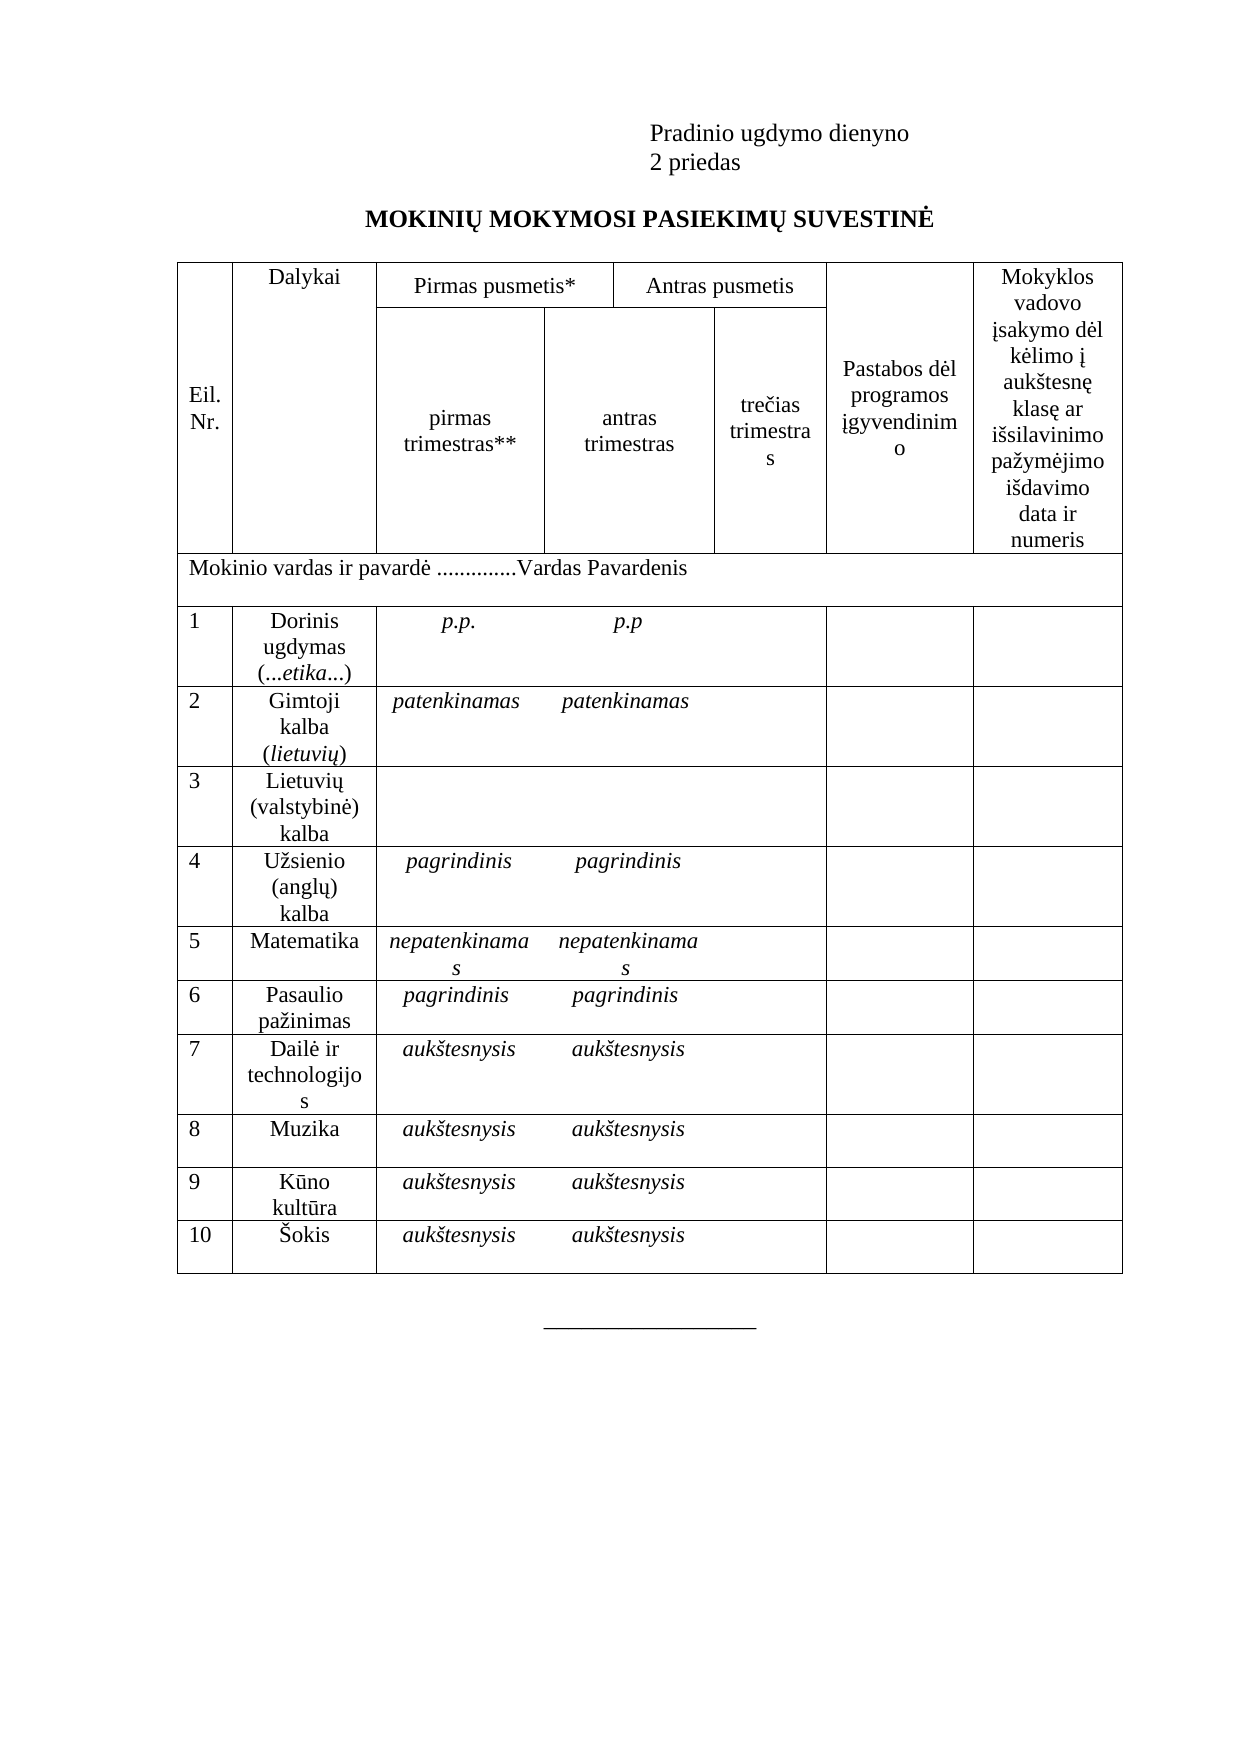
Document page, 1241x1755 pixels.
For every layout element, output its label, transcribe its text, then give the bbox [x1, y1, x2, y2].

table_cell [974, 981, 1122, 1034]
table_cell aukštesnysis [377, 1115, 544, 1167]
table_cell p.p. [377, 607, 544, 686]
table_cell [974, 927, 1122, 980]
table_cell Mokinio vardas ir pavardė ..............Vardas Pavardenis [178, 554, 973, 606]
table_cell [715, 1035, 826, 1114]
table_cell [827, 1115, 973, 1167]
table_cell aukštesnysis [377, 1221, 544, 1273]
table_cell [998, 554, 1022, 606]
table_cell Užsienio (anglų) kalba [233, 847, 376, 926]
table_cell [827, 927, 973, 980]
table_cell [715, 1115, 826, 1167]
table_header Pastabos dėl programos įgyvendinimo [827, 263, 973, 553]
table_cell [1072, 554, 1097, 606]
table_cell antras trimestras [545, 308, 714, 553]
table_cell trečias trimestras [715, 308, 826, 553]
table_cell [715, 607, 826, 686]
table_cell pagrindinis [377, 981, 544, 1034]
table_cell [827, 981, 973, 1034]
table_cell patenkinamas [377, 687, 544, 766]
table_cell 8 [178, 1115, 232, 1167]
text MOKINIŲ MOKYMOSI PASIEKIMŲ SUVESTINĖ [177, 204, 1122, 233]
table_cell aukštesnysis [377, 1035, 544, 1114]
table_cell 2 [178, 687, 232, 766]
table_cell pagrindinis [377, 847, 544, 926]
table_cell 7 [178, 1035, 232, 1114]
table_cell [974, 607, 1122, 686]
table_cell Dorinis ugdymas (...etika...) [233, 607, 376, 686]
table_cell [1047, 554, 1072, 606]
table_cell [974, 847, 1122, 926]
table_cell 4 [178, 847, 232, 926]
table_cell [1023, 554, 1047, 606]
table_cell aukštesnysis [544, 1115, 714, 1167]
table_cell [827, 1221, 973, 1273]
table_cell Pasaulio pažinimas [233, 981, 376, 1034]
table_cell Lietuvių (valstybinė) kalba [233, 767, 376, 846]
text _________________ [177, 1303, 1122, 1332]
table_cell 5 [178, 927, 232, 980]
table_cell 3 [178, 767, 232, 846]
table_cell 9 [178, 1168, 232, 1220]
table_cell [544, 767, 714, 846]
table_cell [974, 767, 1122, 846]
table_cell [715, 687, 826, 766]
table_cell aukštesnysis [544, 1035, 714, 1114]
table_cell Muzika [233, 1115, 376, 1167]
table_cell [715, 927, 826, 980]
table_cell pagrindinis [544, 847, 714, 926]
table_header Antras pusmetis [614, 263, 826, 307]
table_cell [973, 554, 998, 606]
text 2 priedas [649, 147, 1122, 176]
table_cell aukštesnysis [544, 1168, 714, 1220]
table_header Eil. Nr. [178, 263, 232, 553]
table_cell [974, 687, 1122, 766]
table_header Pirmas pusmetis* [377, 263, 613, 307]
table_cell [715, 1221, 826, 1273]
table_cell [827, 1168, 973, 1220]
table_cell [974, 1168, 1122, 1220]
table_cell Dailė ir technologijos [233, 1035, 376, 1114]
table_cell [377, 767, 544, 846]
table_cell 10 [178, 1221, 232, 1273]
table_cell nepatenkinamas [377, 927, 544, 980]
table_cell [715, 981, 826, 1034]
table_cell Šokis [233, 1221, 376, 1273]
table_cell [827, 767, 973, 846]
text Pradinio ugdymo dienyno [649, 118, 1122, 147]
table_cell Matematika [233, 927, 376, 980]
table_cell [827, 607, 973, 686]
table_cell aukštesnysis [544, 1221, 714, 1273]
table_cell [827, 847, 973, 926]
table_cell [974, 1221, 1122, 1273]
table_cell [715, 1168, 826, 1220]
table_cell 6 [178, 981, 232, 1034]
table_header Mokyklos vadovo įsakymo dėl kėlimo į aukštesnę klasę ar išsilavinimo pažymėjimo išdavimo data ir numeris [974, 263, 1122, 553]
table_cell [715, 767, 826, 846]
table_cell Kūno kultūra [233, 1168, 376, 1220]
table_cell [974, 1115, 1122, 1167]
table_cell p.p [544, 607, 714, 686]
table_cell [974, 1035, 1122, 1114]
table_cell [715, 847, 826, 926]
table_cell [827, 687, 973, 766]
table_cell patenkinamas [544, 687, 714, 766]
table_cell 1 [178, 607, 232, 686]
table_cell pagrindinis [544, 981, 714, 1034]
table_cell aukštesnysis [377, 1168, 544, 1220]
table_cell [1097, 554, 1122, 606]
table_cell nepatenkinamas [544, 927, 714, 980]
table_header Dalykai [233, 263, 376, 553]
table_cell [827, 1035, 973, 1114]
table_cell Gimtoji kalba (lietuvių) [233, 687, 376, 766]
table_cell pirmas trimestras** [377, 308, 544, 553]
